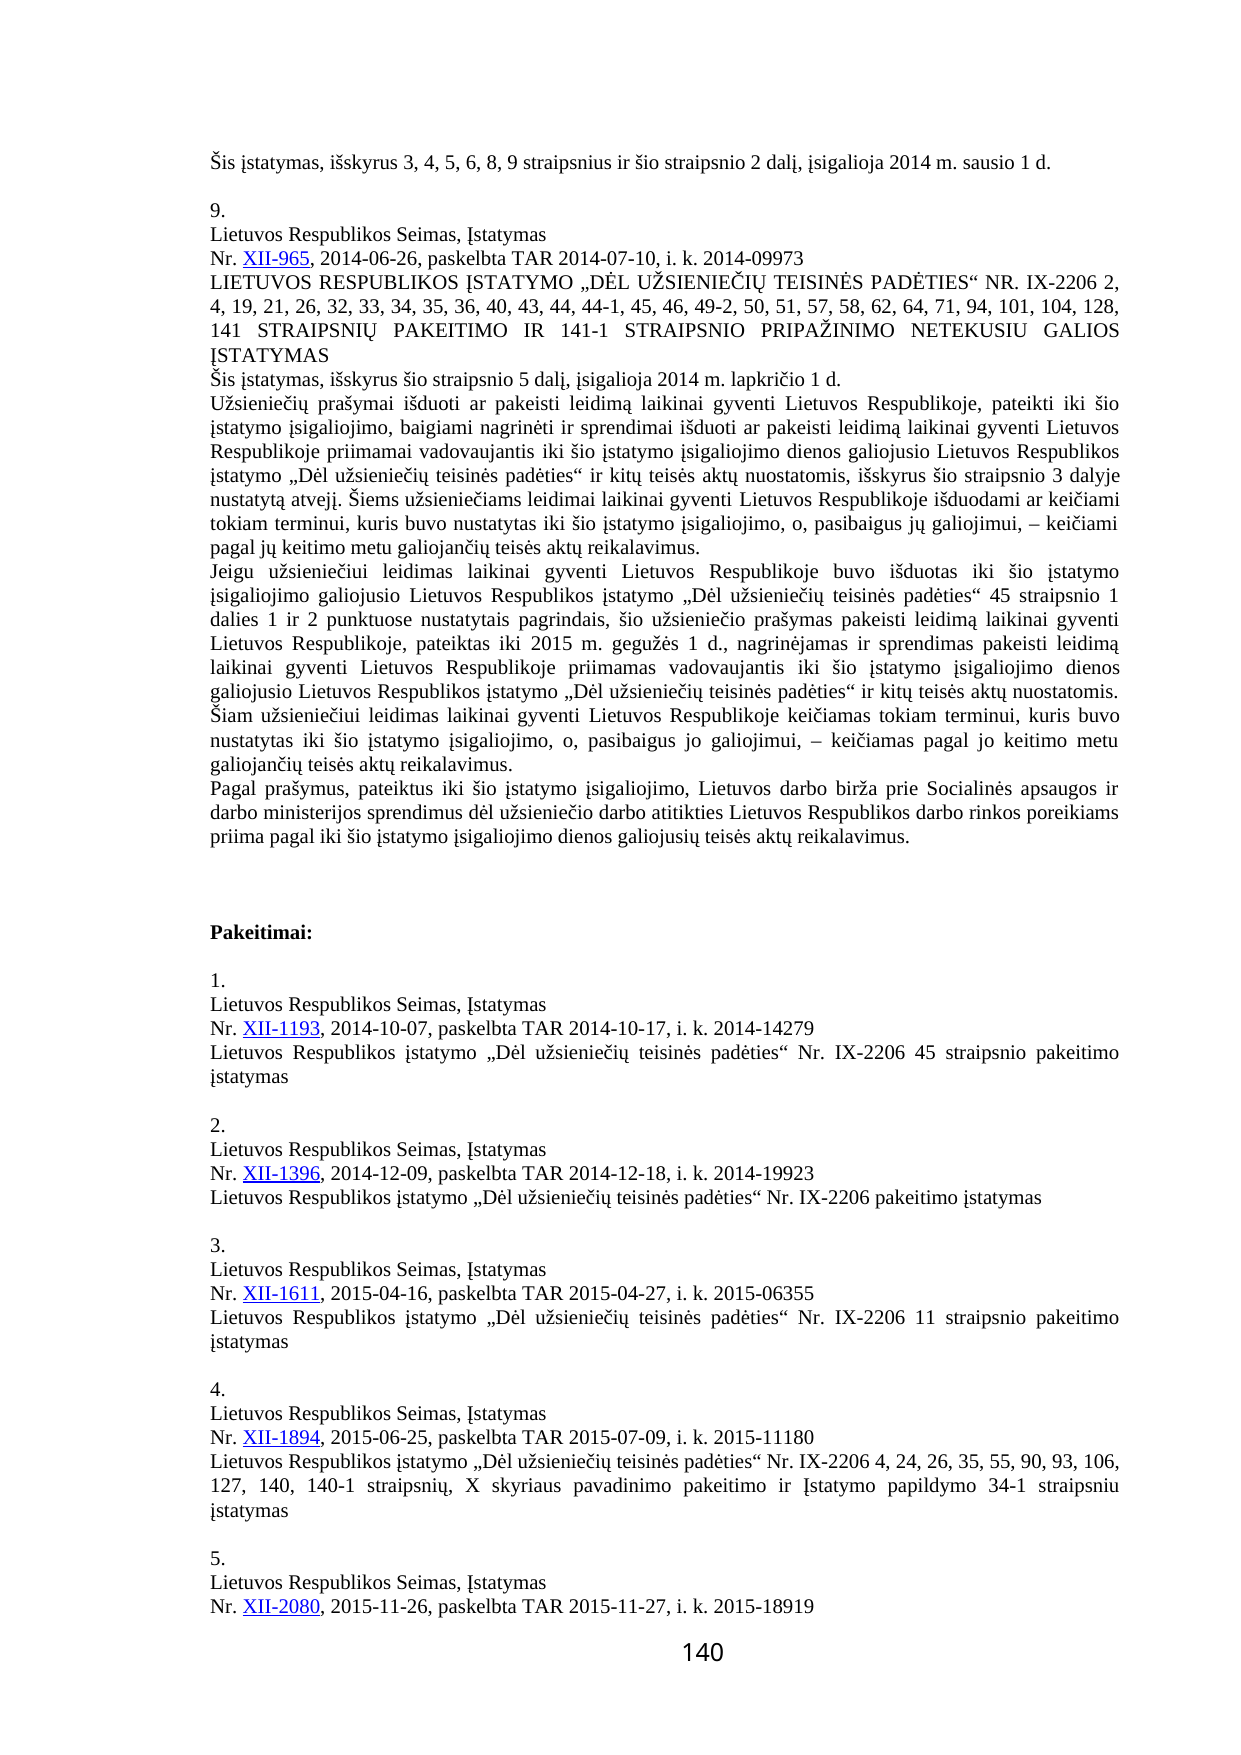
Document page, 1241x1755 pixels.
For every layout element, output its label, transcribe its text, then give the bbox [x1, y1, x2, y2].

text Lietuvos Respublikos Seimas, Įstatymas [210, 222, 1120, 246]
text Pakeitimai: [210, 920, 1120, 944]
text Lietuvos Respublikos įstatymo „Dėl užsieniečių teisinės padėties“ Nr. IX-2206 11 straipsnio pakeitimo įstatymas [210, 1305, 1120, 1353]
text 4. [210, 1377, 1120, 1401]
text Lietuvos Respublikos Seimas, Įstatymas [210, 1137, 1120, 1161]
text Nr. XII-2080, 2015-11-26, paskelbta TAR 2015-11-27, i. k. 2015-18919 [210, 1594, 1120, 1618]
text Lietuvos Respublikos Seimas, Įstatymas [210, 1570, 1120, 1594]
text Lietuvos Respublikos įstatymo „Dėl užsieniečių teisinės padėties“ Nr. IX-2206 pakeitimo įstatymas [210, 1185, 1120, 1209]
text Nr. XII-1193, 2014-10-07, paskelbta TAR 2014-10-17, i. k. 2014-14279 [210, 1016, 1120, 1040]
text 2. [210, 1112, 1120, 1137]
text Nr. XII-1396, 2014-12-09, paskelbta TAR 2014-12-18, i. k. 2014-19923 [210, 1161, 1120, 1185]
text Nr. XII-965, 2014-06-26, paskelbta TAR 2014-07-10, i. k. 2014-09973 [210, 246, 1120, 270]
text Užsieniečių prašymai išduoti ar pakeisti leidimą laikinai gyventi Lietuvos Respublikoje, pateikti iki šio įstatymo įsigaliojimo, baigiami nagrinėti ir sprendimai išduoti ar pakeisti leidimą laikinai gyventi Lietuvos Respublikoje priimamai vadovaujantis iki šio įstatymo įsigaliojimo dienos galiojusio Lietuvos Respublikos įstatymo „Dėl užsieniečių teisinės padėties“ ir kitų teisės aktų nuostatomis, išskyrus šio straipsnio 3 dalyje nustatytą atvejį. Šiems užsieniečiams leidimai laikinai gyventi Lietuvos Respublikoje išduodami ar keičiami tokiam terminui, kuris buvo nustatytas iki šio įstatymo įsigaliojimo, o, pasibaigus jų galiojimui, – keičiami pagal jų keitimo metu galiojančių teisės aktų reikalavimus. [210, 391, 1120, 559]
text Pagal prašymus, pateiktus iki šio įstatymo įsigaliojimo, Lietuvos darbo birža prie Socialinės apsaugos ir darbo ministerijos sprendimus dėl užsieniečio darbo atitikties Lietuvos Respublikos darbo rinkos poreikiams priima pagal iki šio įstatymo įsigaliojimo dienos galiojusių teisės aktų reikalavimus. [210, 776, 1120, 848]
text 5. [210, 1546, 1120, 1570]
text Šis įstatymas, išskyrus šio straipsnio 5 dalį, įsigalioja 2014 m. lapkričio 1 d. [210, 367, 1120, 391]
text Lietuvos Respublikos įstatymo „Dėl užsieniečių teisinės padėties“ Nr. IX-2206 45 straipsnio pakeitimo įstatymas [210, 1040, 1120, 1088]
text Lietuvos Respublikos įstatymo „Dėl užsieniečių teisinės padėties“ Nr. IX-2206 4, 24, 26, 35, 55, 90, 93, 106, 127, 140, 140-1 straipsnių, X skyriaus pavadinimo pakeitimo ir Įstatymo papildymo 34-1 straipsniu įstatymas [210, 1449, 1120, 1522]
text Lietuvos Respublikos Seimas, Įstatymas [210, 992, 1120, 1016]
text Nr. XII-1611, 2015-04-16, paskelbta TAR 2015-04-27, i. k. 2015-06355 [210, 1281, 1120, 1305]
text LIETUVOS RESPUBLIKOS ĮSTATYMO „DĖL UŽSIENIEČIŲ TEISINĖS PADĖTIES“ NR. IX-2206 2, 4, 19, 21, 26, 32, 33, 34, 35, 36, 40, 43, 44, 44-1, 45, 46, 49-2, 50, 51, 57, 58, 62, 64, 71, 94, 101, 104, 128, 141 STRAIPSNIŲ PAKEITIMO IR 141-1 STRAIPSNIO PRIPAŽINIMO NETEKUSIU GALIOS ĮSTATYMAS [210, 270, 1120, 367]
text Lietuvos Respublikos Seimas, Įstatymas [210, 1257, 1120, 1281]
text Nr. XII-1894, 2015-06-25, paskelbta TAR 2015-07-09, i. k. 2015-11180 [210, 1425, 1120, 1449]
text Jeigu užsieniečiui leidimas laikinai gyventi Lietuvos Respublikoje buvo išduotas iki šio įstatymo įsigaliojimo galiojusio Lietuvos Respublikos įstatymo „Dėl užsieniečių teisinės padėties“ 45 straipsnio 1 dalies 1 ir 2 punktuose nustatytais pagrindais, šio užsieniečio prašymas pakeisti leidimą laikinai gyventi Lietuvos Respublikoje, pateiktas iki 2015 m. gegužės 1 d., nagrinėjamas ir sprendimas pakeisti leidimą laikinai gyventi Lietuvos Respublikoje priimamas vadovaujantis iki šio įstatymo įsigaliojimo dienos galiojusio Lietuvos Respublikos įstatymo „Dėl užsieniečių teisinės padėties“ ir kitų teisės aktų nuostatomis. Šiam užsieniečiui leidimas laikinai gyventi Lietuvos Respublikoje keičiamas tokiam terminui, kuris buvo nustatytas iki šio įstatymo įsigaliojimo, o, pasibaigus jo galiojimui, – keičiamas pagal jo keitimo metu galiojančių teisės aktų reikalavimus. [210, 559, 1120, 776]
text Šis įstatymas, išskyrus 3, 4, 5, 6, 8, 9 straipsnius ir šio straipsnio 2 dalį, įsigalioja 2014 m. sausio 1 d. [210, 150, 1120, 174]
text 9. [210, 198, 1120, 222]
text 1. [210, 968, 1120, 992]
text Lietuvos Respublikos Seimas, Įstatymas [210, 1401, 1120, 1425]
text 3. [210, 1233, 1120, 1257]
